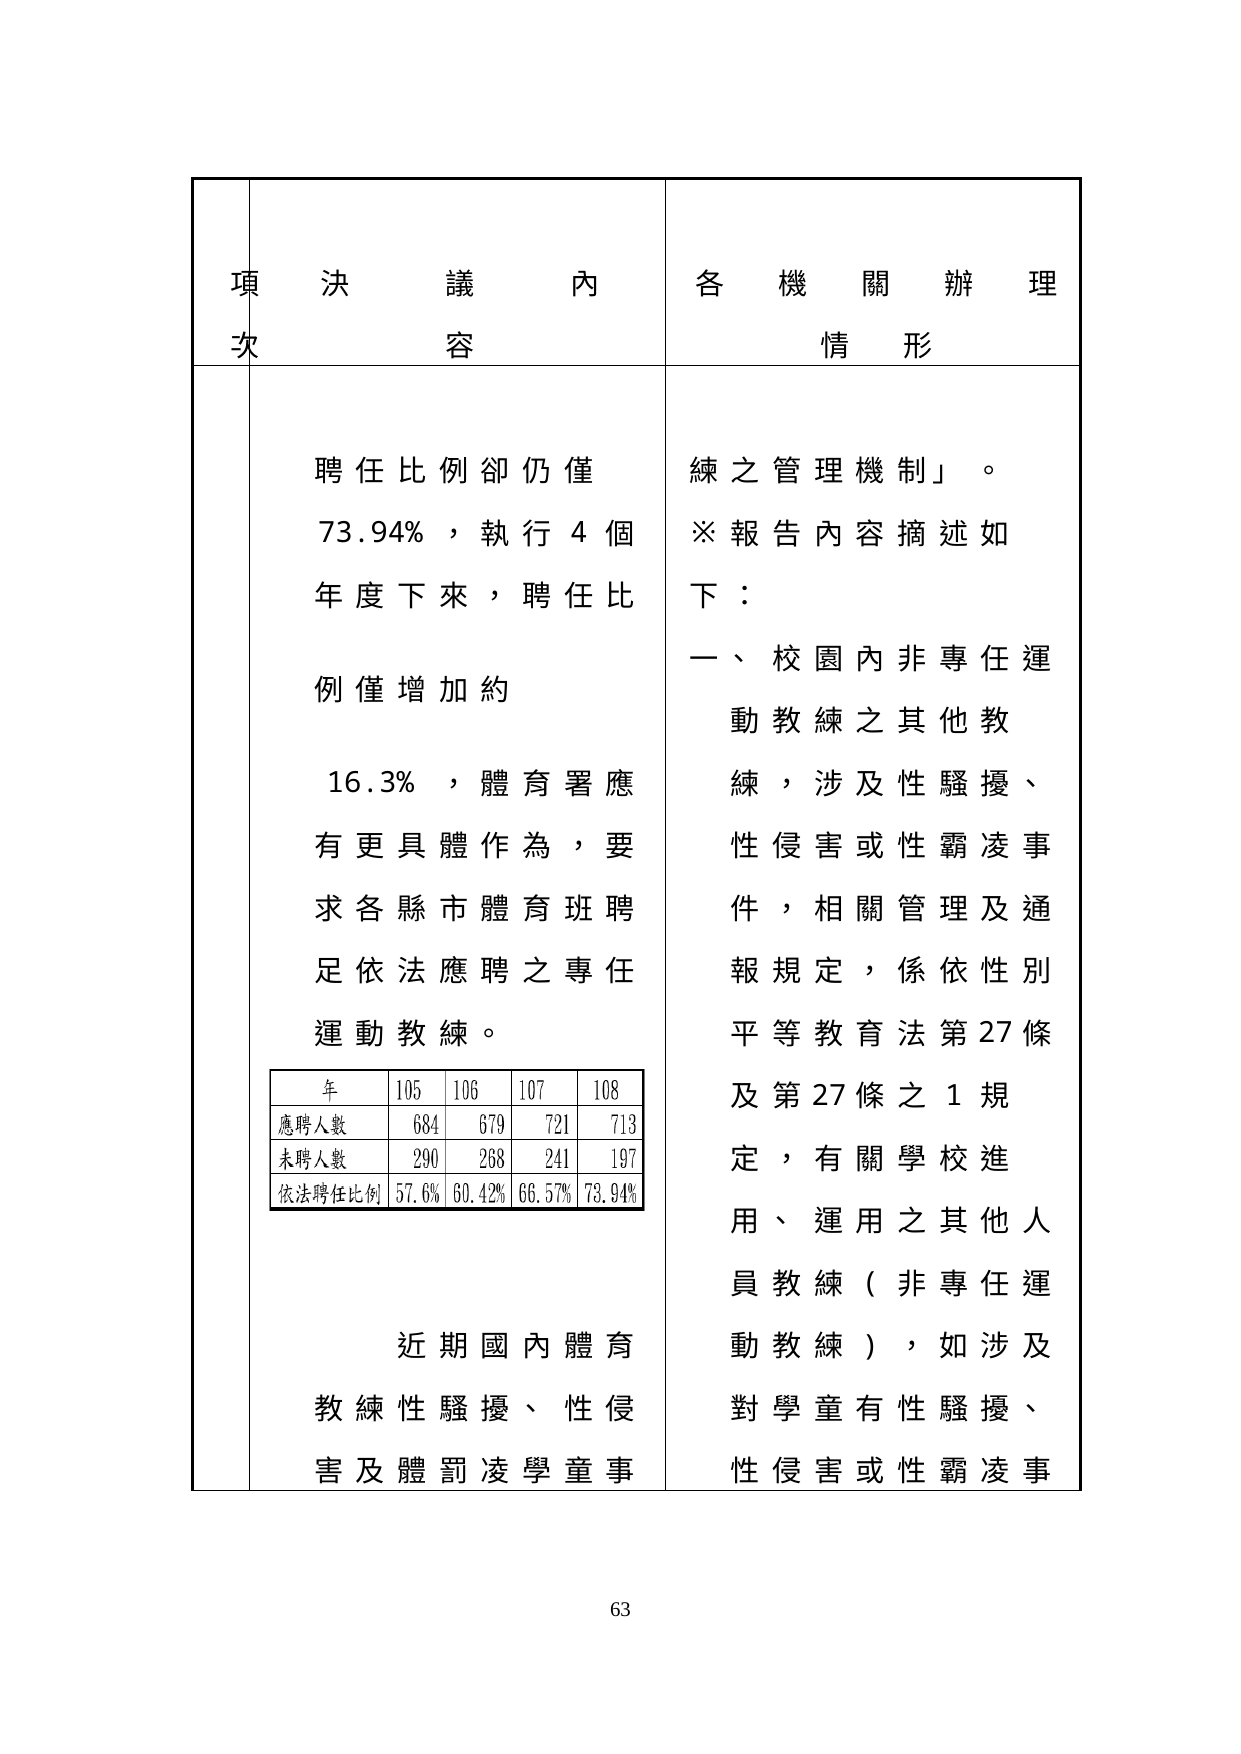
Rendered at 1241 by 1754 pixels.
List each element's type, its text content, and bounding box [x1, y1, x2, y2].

table_cell 聘任比例卻仍僅73.94%，執行4個年度下來，聘任比例僅增加約16.3%，體育署應有更具體作為，要求各縣市體育班聘足依法應聘之專任運動教練。 近期國內體育教練性騷擾、性侵害及體罰凌學童事 [250, 366, 665, 1490]
table_header 決 議 內 容 [250, 180, 665, 365]
table_header 各 機 關 辦 理 情 形 [666, 180, 1079, 365]
table_cell [194, 366, 249, 1490]
table_cell 練之管理機制」。 ※報告內容摘述如下： 一、校園內非專任運動教練之其他教練，涉及性騷擾、性侵害或性霸凌事件，相關管理及通報規定，係依性別平等教育法第27條及第27條之1規定，有關學校進用、運用之其他人員教練(非專任運動教練)，如涉及對學童有性騷擾、性侵害或性霸凌事 [666, 366, 1079, 1490]
table_header 項次 [194, 180, 249, 365]
